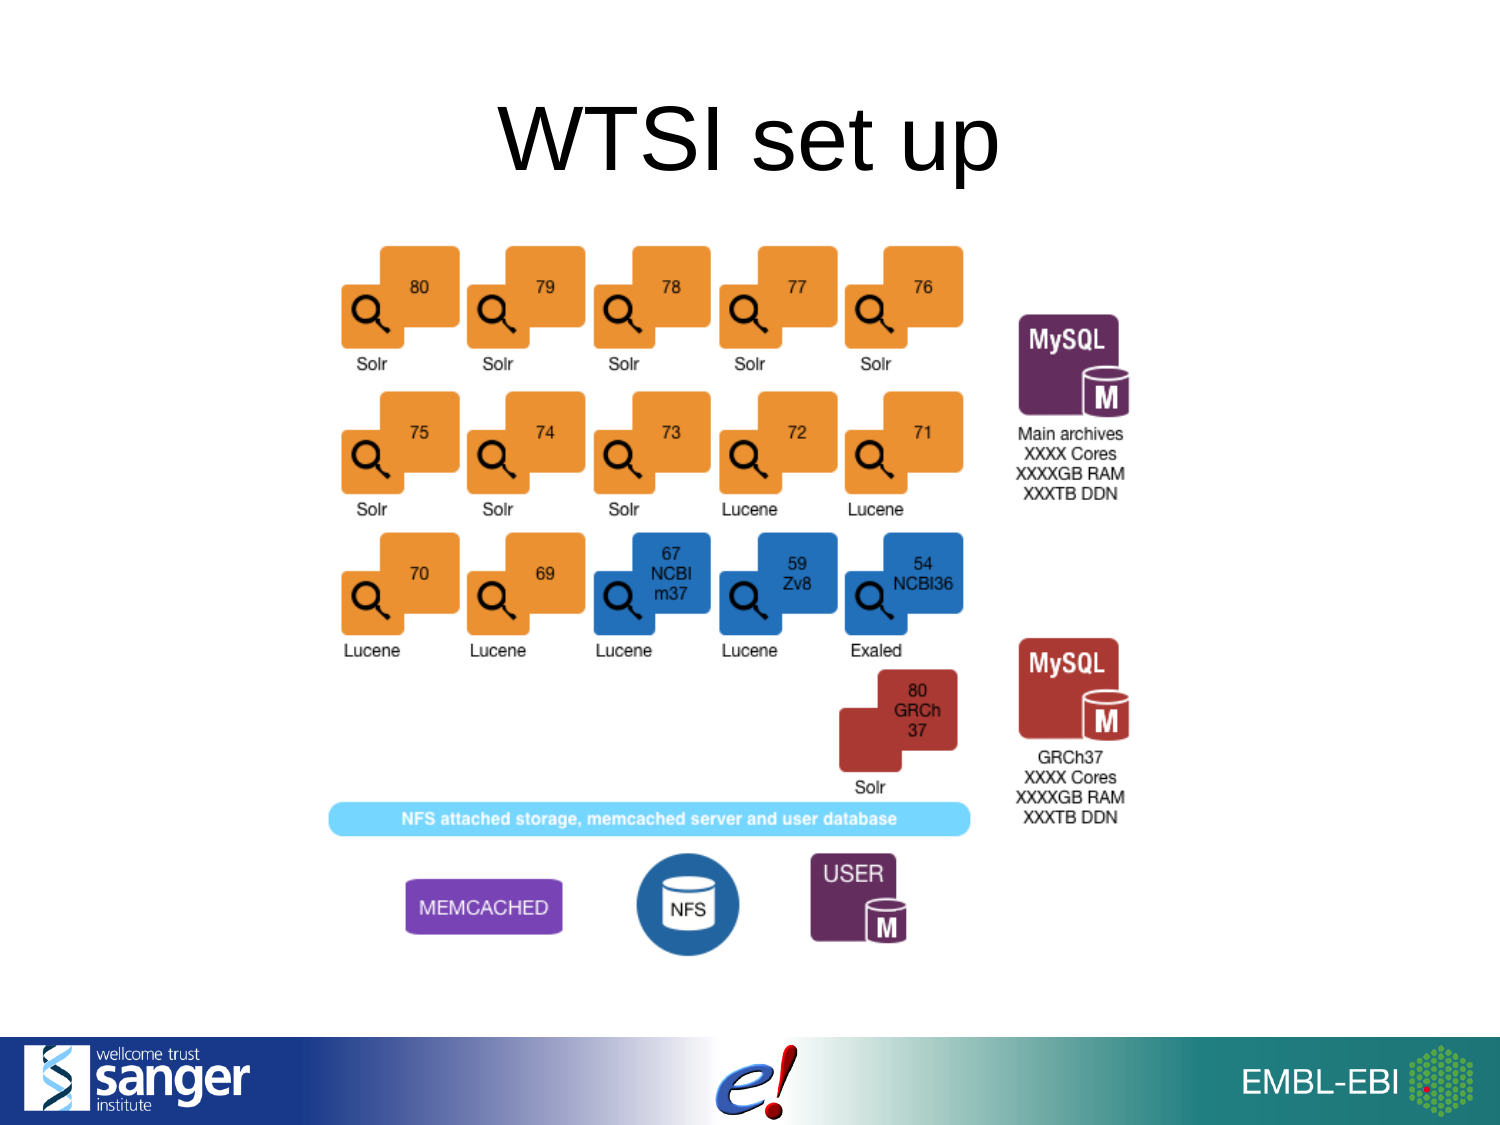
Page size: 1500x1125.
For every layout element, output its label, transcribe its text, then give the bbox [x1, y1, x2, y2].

title WTSI set up [75, 44, 1425, 233]
picture [0, 1037, 1500, 1125]
picture [316, 233, 1146, 969]
